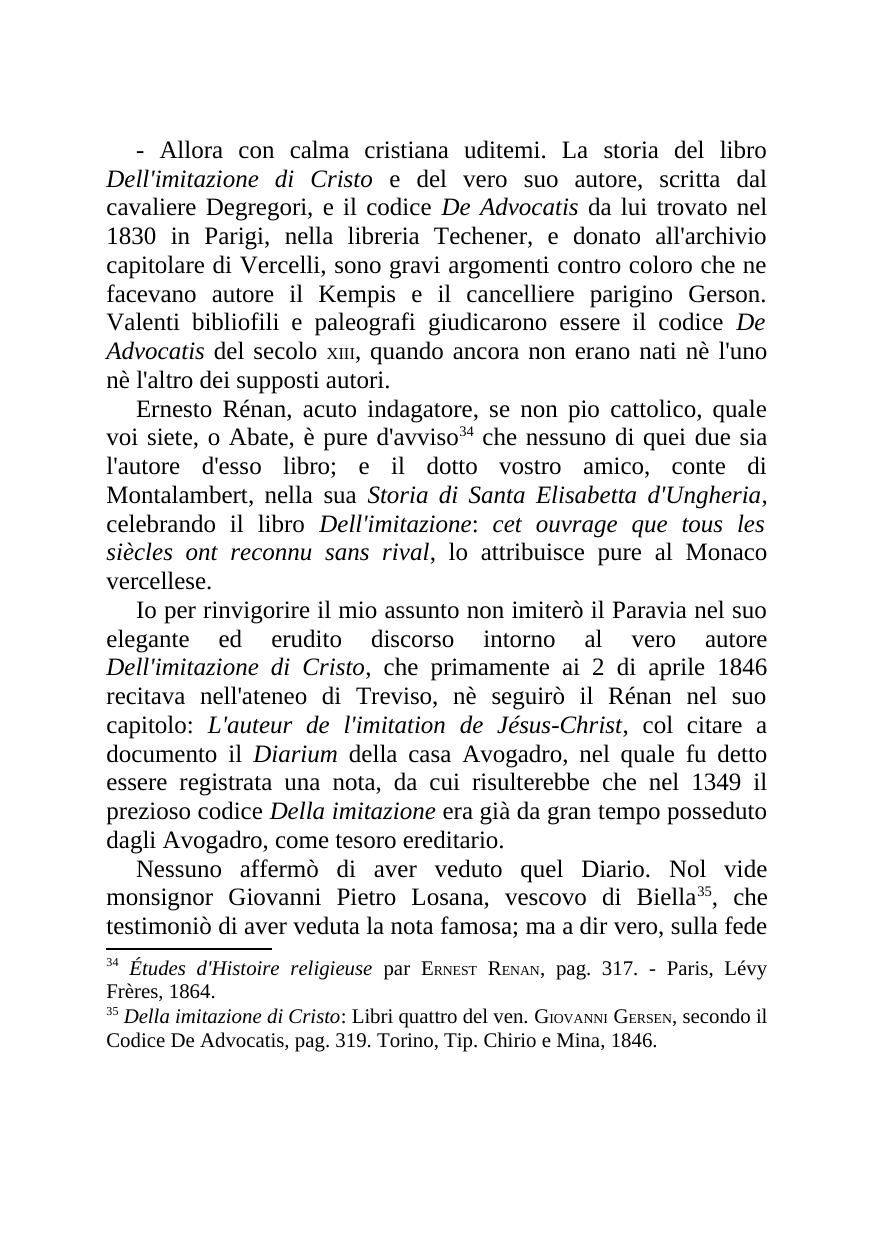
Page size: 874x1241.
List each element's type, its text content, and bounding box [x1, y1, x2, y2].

text Études d'Histoire religieuse par Ernest Renan, pag. 317. - Paris, Lévy Frères, 1864. [106, 955, 768, 1003]
text Ernesto Rénan, acuto indagatore, se non pio cattolico, quale voi siete, o Abate, è pure d'avviso che nessuno di quei due sia l'autore d'esso libro; e il dotto vostro amico, conte di Montalambert, nella sua Storia di Santa Elisabetta d'Ungheria, celebrando il libro Dell'imitazione: cet ouvrage que tous les siècles ont reconnu sans rival, lo attribuisce pure al Monaco vercellese. [106, 394, 768, 595]
text Io per rinvigorire il mio assunto non imiterò il Paravia nel suo elegante ed erudito discorso intorno al vero autore Dell'imitazione di Cristo, che primamente ai 2 di aprile 1846 recitava nell'ateneo di Treviso, nè seguirò il Rénan nel suo capitolo: L'auteur de l'imitation de Jésus-Christ, col citare a documento il Diarium della casa Avogadro, nel quale fu detto essere registrata una nota, da cui risulterebbe che nel 1349 il prezioso codice Della imitazione era già da gran tempo posseduto dagli Avogadro, come tesoro ereditario. [106, 595, 768, 854]
text Nessuno affermò di aver veduto quel Diario. Nol vide monsignor Giovanni Pietro Losana, vescovo di Biella, che testimoniò di aver veduta la nota famosa; ma a dir vero, sulla fede [106, 854, 768, 940]
text - Allora con calma cristiana uditemi. La storia del libro Dell'imitazione di Cristo e del vero suo autore, scritta dal cavaliere Degregori, e il codice De Advocatis da lui trovato nel 1830 in Parigi, nella libreria Techener, e donato all'archivio capitolare di Vercelli, sono gravi argomenti contro coloro che ne facevano autore il Kempis e il cancelliere parigino Gerson. Valenti bibliofili e paleografi giudicarono essere il codice De Advocatis del secolo xiii, quando ancora non erano nati nè l'uno nè l'altro dei supposti autori. [106, 135, 768, 394]
text Della imitazione di Cristo: Libri quattro del ven. Giovanni Gersen, secondo il Codice De Advocatis, pag. 319. Torino, Tip. Chirio e Mina, 1846. [106, 1003, 768, 1052]
